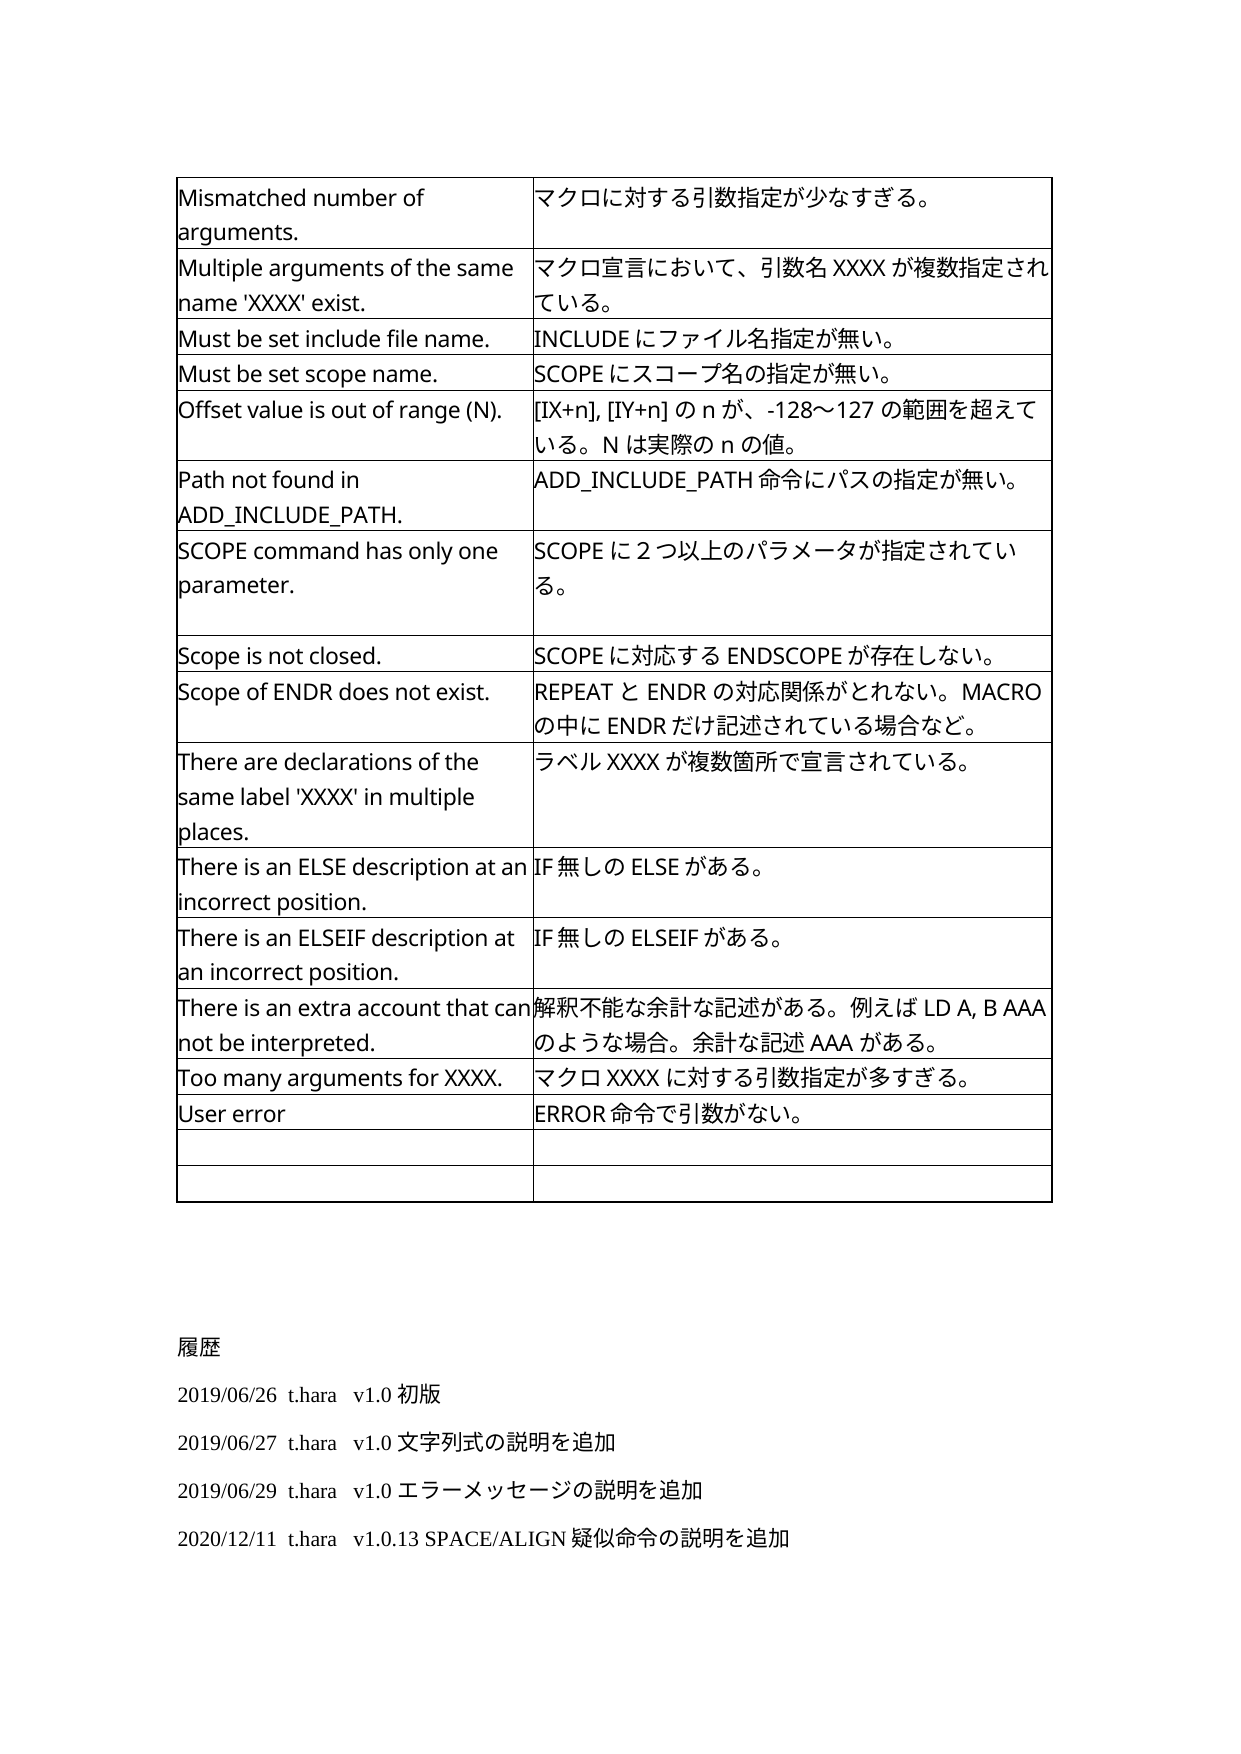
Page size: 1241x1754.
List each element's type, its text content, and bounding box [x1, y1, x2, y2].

table_cell Path not found in ADD_INCLUDE_PATH. [178, 461, 533, 530]
text 2020/12/11 t.hara v1.0.13 SPACE/ALIGN疑似命令の説明を追加 [177, 1518, 1063, 1553]
table_cell There is an extra account that can not be interpreted. [178, 989, 533, 1058]
table_cell SCOPE command has only one parameter. [178, 531, 533, 635]
table_cell REPEAT と ENDR の対応関係がとれない。MACROの中にENDRだけ記述されている場合など。 [534, 672, 1051, 742]
table_cell 解釈不能な余計な記述がある。例えば LD A, B AAA のような場合。余計な記述 AAA がある。 [534, 989, 1051, 1058]
table_cell SCOPEにスコープ名の指定が無い。 [534, 355, 1051, 389]
text 2019/06/29 t.hara v1.0 エラーメッセージの説明を追加 [177, 1470, 1063, 1505]
table_cell SCOPE に２つ以上のパラメータが指定されている。 [534, 531, 1051, 635]
table_cell Scope of ENDR does not exist. [178, 672, 533, 742]
table_cell Offset value is out of range (N). [178, 391, 533, 460]
table_cell マクロXXXX に対する引数指定が多すぎる。 [534, 1059, 1051, 1094]
table_cell マクロ宣言において、引数名 XXXX が複数指定されている。 [534, 249, 1051, 318]
table_cell Scope is not closed. [178, 636, 533, 671]
table_cell There are declarations of the same label 'XXXX' in multiple places. [178, 743, 533, 847]
table_cell [534, 1130, 1051, 1165]
table_cell [178, 1166, 533, 1201]
text 2019/06/27 t.hara v1.0 文字列式の説明を追加 [177, 1422, 1063, 1457]
table_cell [534, 1166, 1051, 1201]
table_cell [IX+n], [IY+n] の n が、-128～127 の範囲を超えている。N は実際の n の値。 [534, 391, 1051, 460]
table_cell マクロに対する引数指定が少なすぎる。 [534, 178, 1051, 248]
table_cell There is an ELSE description at an incorrect position. [178, 848, 533, 917]
table_cell IF無しのELSEがある。 [534, 848, 1051, 917]
table_cell ラベル XXXX が複数箇所で宣言されている。 [534, 743, 1051, 847]
table_cell Multiple arguments of the same name 'XXXX' exist. [178, 249, 533, 318]
table_cell ERROR命令で引数がない。 [534, 1095, 1051, 1129]
table_cell ADD_INCLUDE_PATH命令にパスの指定が無い。 [534, 461, 1051, 530]
table_cell [178, 1130, 533, 1165]
table_cell There is an ELSEIF description at an incorrect position. [178, 918, 533, 987]
table_cell Too many arguments for XXXX. [178, 1059, 533, 1094]
table_cell IF無しのELSEIFがある。 [534, 918, 1051, 987]
text 履歴 [177, 1327, 1063, 1361]
table_cell User error [178, 1095, 533, 1129]
table_cell INCLUDEにファイル名指定が無い。 [534, 319, 1051, 354]
text 2019/06/26 t.hara v1.0 初版 [177, 1374, 1063, 1409]
table_cell Must be set include file name. [178, 319, 533, 354]
table_cell Mismatched number of arguments. [178, 178, 533, 248]
table_cell Must be set scope name. [178, 355, 533, 389]
table_cell SCOPEに対応するENDSCOPEが存在しない。 [534, 636, 1051, 671]
